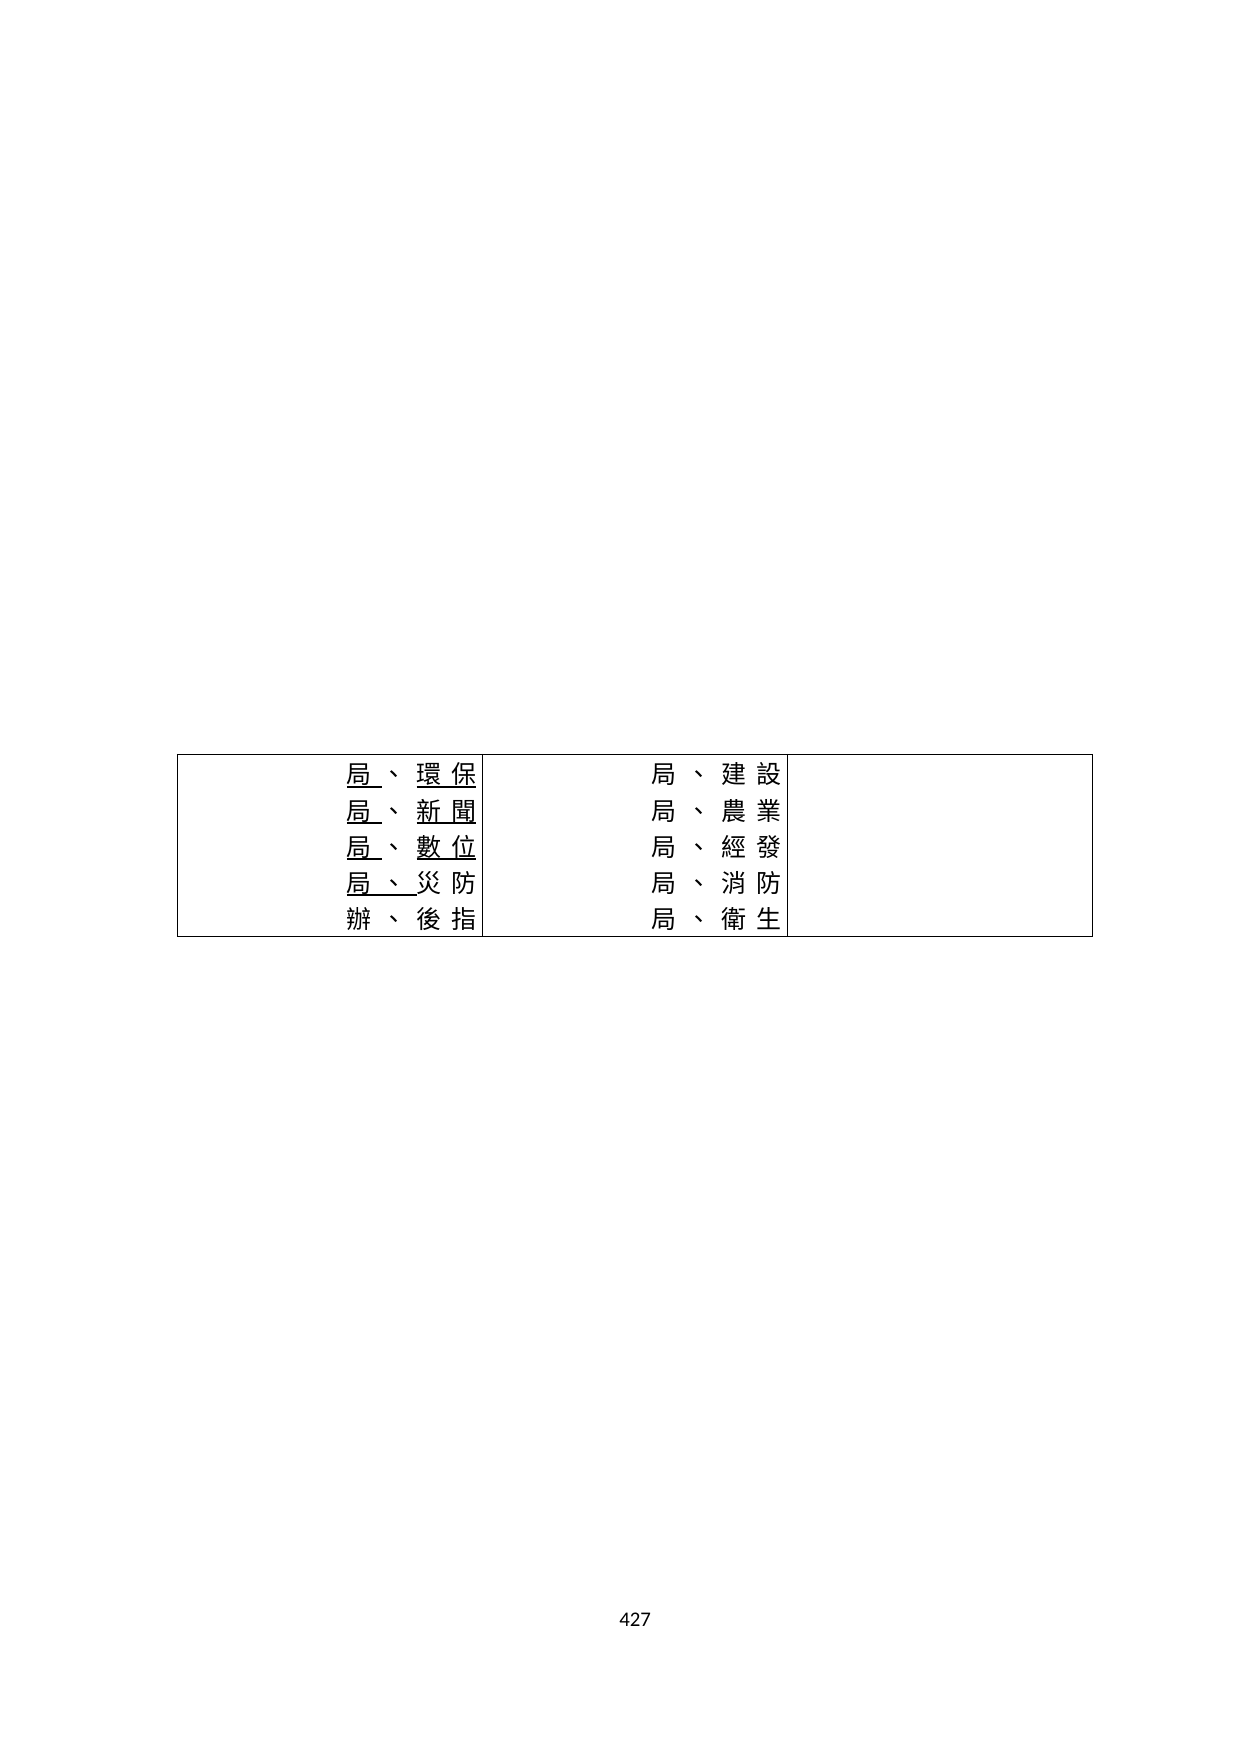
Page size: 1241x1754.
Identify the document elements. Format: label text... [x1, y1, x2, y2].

table_cell 局、環保局、新聞局、數位局、災防辦、後指 [178, 755, 482, 936]
table_cell 局、建設局、農業局、經發局、消防局、衛生 [483, 755, 787, 936]
table_cell [788, 755, 1092, 936]
